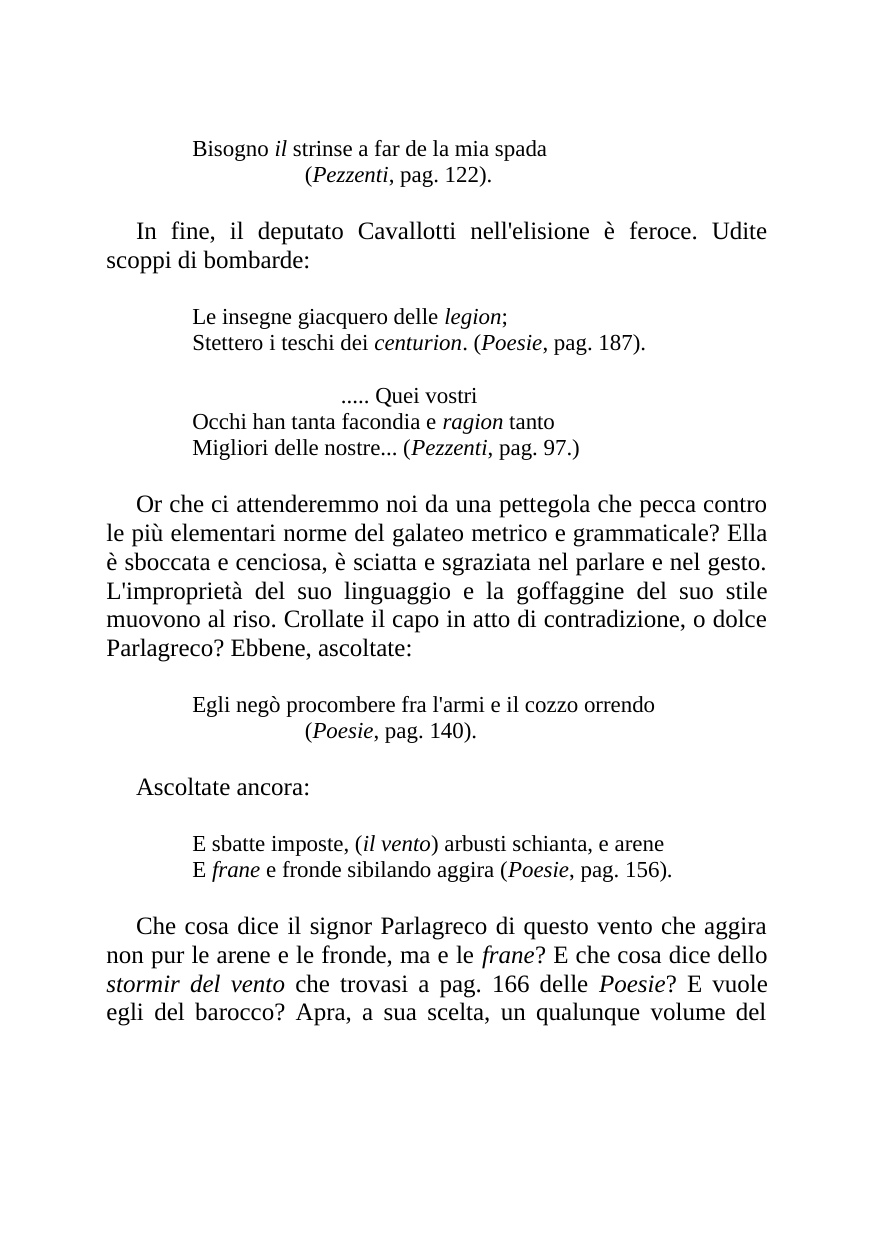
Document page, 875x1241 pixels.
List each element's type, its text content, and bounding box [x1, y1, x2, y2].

text ..... Quei vostri [162, 382, 768, 408]
text Che cosa dice il signor Parlagreco di questo vento che aggira non pur le arene e le fronde, ma e le frane? E che cosa dice dello stormir del vento che trovasi a pag. 166 delle Poesie? E vuole egli del barocco? Apra, a sua scelta, un qualunque volume del [106, 911, 768, 1026]
text Or che ci attenderemmo noi da una pettegola che pecca contro le più elementari norme del galateo metrico e grammaticale? Ella è sboccata e cenciosa, è sciatta e sgraziata nel parlare e nel gesto. L'improprietà del suo linguaggio e la goffaggine del suo stile muovono al riso. Crollate il capo in atto di contradizione, o dolce Parlagreco? Ebbene, ascoltate: [106, 489, 768, 662]
text E sbatte imposte, (il vento) arbusti schianta, e arene [162, 830, 768, 856]
text Bisogno il strinse a far de la mia spada [162, 135, 768, 161]
text Egli negò procombere fra l'armi e il cozzo orrendo [162, 691, 768, 717]
text (Poesie, pag. 140). [275, 717, 768, 743]
text In fine, il deputato Cavallotti nell'elisione è feroce. Udite scoppi di bombarde: [106, 216, 768, 274]
text E frane e fronde sibilando aggira (Poesie, pag. 156). [162, 856, 768, 882]
text Occhi han tanta facondia e ragion tanto [162, 408, 768, 434]
text Migliori delle nostre... (Pezzenti, pag. 97.) [162, 434, 768, 461]
text Le insegne giacquero delle legion; [162, 303, 768, 329]
text (Pezzenti, pag. 122). [275, 161, 768, 188]
text Ascoltate ancora: [106, 772, 768, 801]
text Stettero i teschi dei centurion. (Poesie, pag. 187). [162, 329, 768, 355]
